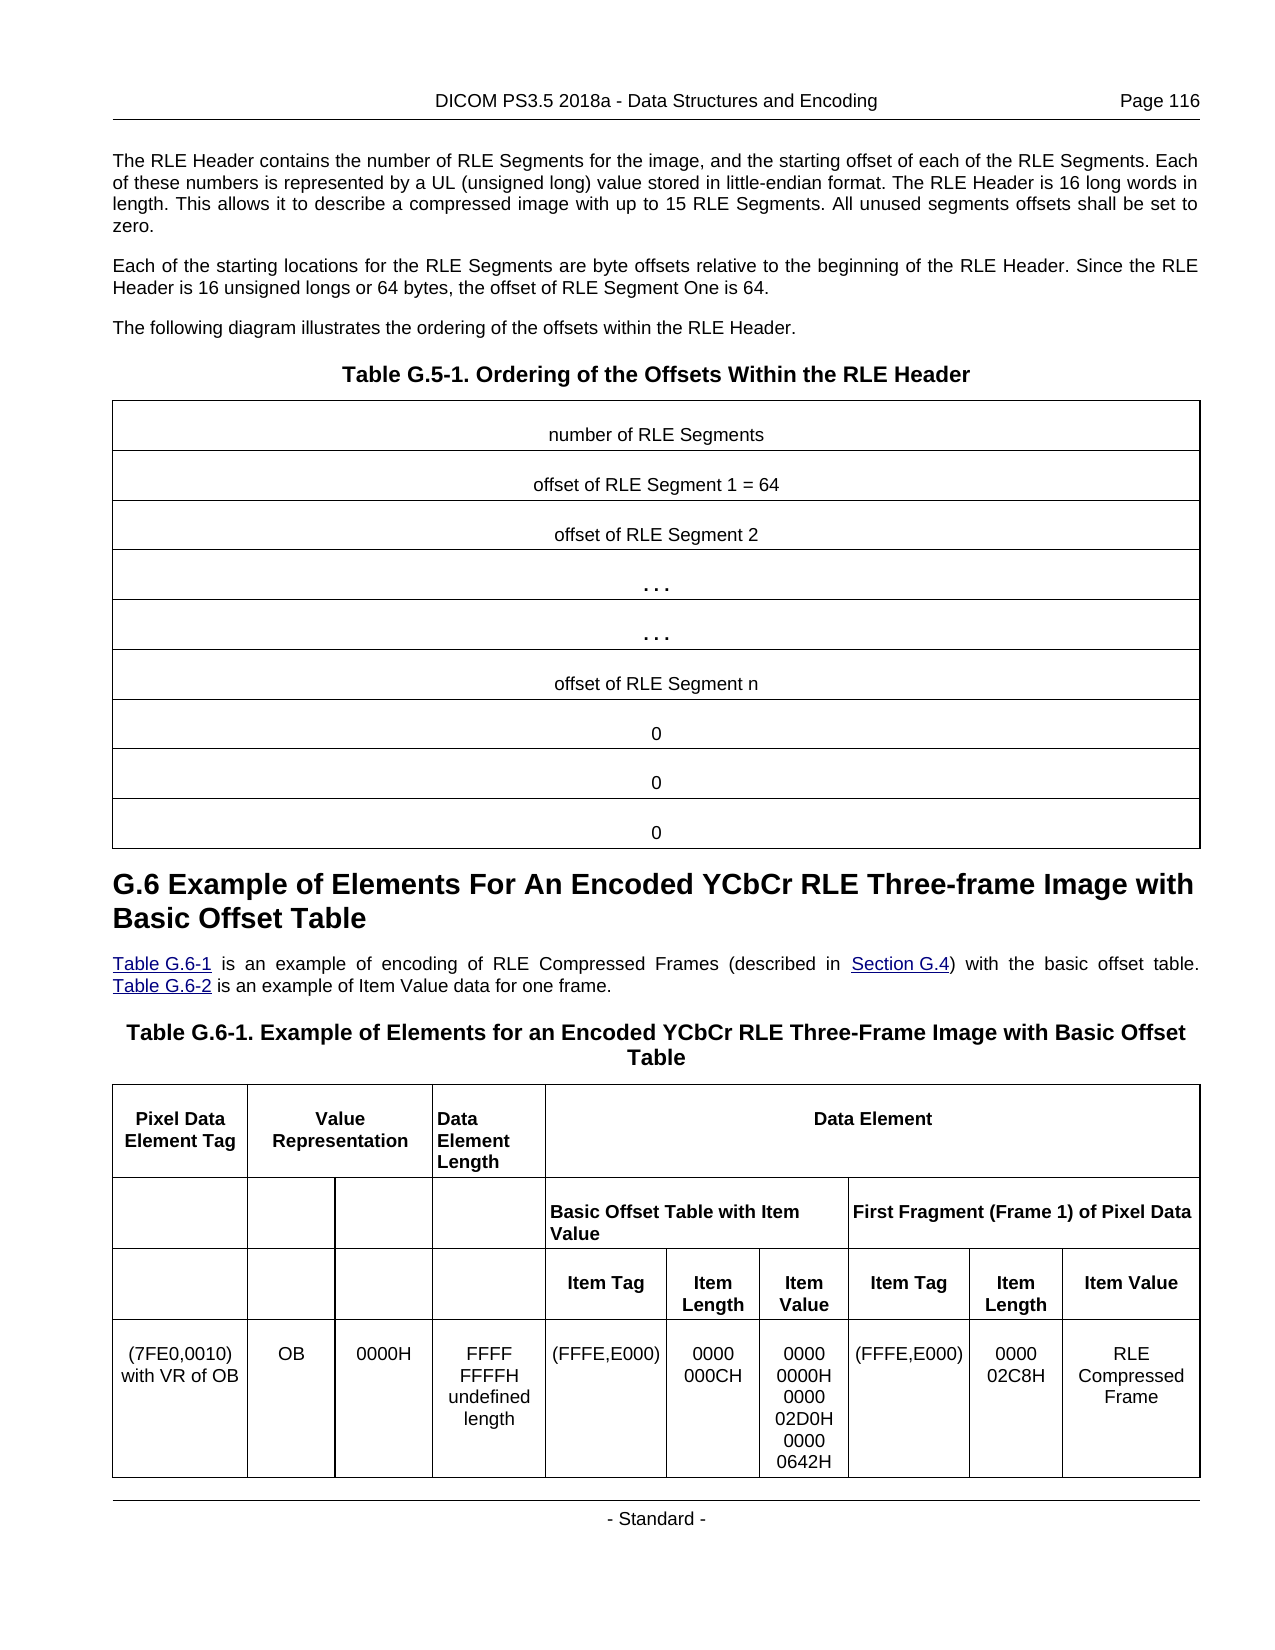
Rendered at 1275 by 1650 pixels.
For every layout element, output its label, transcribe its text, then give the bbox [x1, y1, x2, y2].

table_cell Item Tag [849, 1249, 969, 1319]
table_cell . . . [113, 550, 1199, 599]
table_cell Item Value [1063, 1249, 1199, 1319]
text G.6 Example of Elements For An Encoded YCbCr RLE Three-frame Image with Basic Offset Table [112, 867, 1200, 934]
table_cell FFFF FFFFH undefined length [433, 1320, 545, 1477]
table_cell (FFFE,E000) [546, 1320, 666, 1477]
table_cell offset of RLE Segment 2 [113, 501, 1199, 549]
table_cell [433, 1178, 545, 1248]
table_cell 0 [113, 749, 1199, 798]
table_cell 0000 000CH [667, 1320, 759, 1477]
table_cell Item Tag [546, 1249, 666, 1319]
table_cell 0000H [336, 1320, 432, 1477]
table_cell Item Length [970, 1249, 1062, 1319]
table_header Pixel Data Element Tag [113, 1085, 247, 1177]
table_cell offset of RLE Segment n [113, 650, 1199, 698]
table_cell OB [248, 1320, 334, 1477]
text The RLE Header contains the number of RLE Segments for the image, and the starting offset of each of the RLE Segments. Each of these numbers is represented by a UL (unsigned long) value stored in little-endian format. The RLE Header is 16 long words in length. This allows it to describe a compressed image with up to 15 RLE Segments. All unused segments offsets shall be set to zero. [112, 150, 1200, 236]
table_cell RLE Compressed Frame [1063, 1320, 1199, 1477]
table_cell First Fragment (Frame 1) of Pixel Data [849, 1178, 1199, 1248]
table_header Data Element [546, 1085, 1199, 1177]
table_cell [113, 1249, 247, 1319]
table_cell Item Length [667, 1249, 759, 1319]
table_header Data Element Length [433, 1085, 545, 1177]
table_cell 0000 0000H 0000 02D0H 0000 0642H [760, 1320, 848, 1477]
table_cell 0 [113, 799, 1199, 847]
text Table G.6-1. Example of Elements for an Encoded YCbCr RLE Three-Frame Image with Basic Offset Table [112, 1019, 1200, 1070]
table_cell [336, 1178, 432, 1248]
table_cell (FFFE,E000) [849, 1320, 969, 1477]
table_cell (7FE0,0010) with VR of OB [113, 1320, 247, 1477]
table_cell [248, 1178, 334, 1248]
table_cell 0000 02C8H [970, 1320, 1062, 1477]
table_cell [433, 1249, 545, 1319]
table_cell [113, 1178, 247, 1248]
table_cell offset of RLE Segment 1 = 64 [113, 451, 1199, 500]
table_cell Item Value [760, 1249, 848, 1319]
table_cell . . . [113, 600, 1199, 649]
table_cell [336, 1249, 432, 1319]
text The following diagram illustrates the ordering of the offsets within the RLE Header. [112, 317, 1200, 338]
text Table G.5-1. Ordering of the Offsets Within the RLE Header [112, 361, 1200, 387]
table_header Value Representation [248, 1085, 432, 1177]
table_header number of RLE Segments [113, 401, 1199, 450]
table_cell Basic Offset Table with Item Value [546, 1178, 848, 1248]
table_cell 0 [113, 700, 1199, 748]
text Table G.6-1 is an example of encoding of RLE Compressed Frames (described in Section G.4) with the basic offset table. Table G.6-2 is an example of Item Value data for one frame. [112, 953, 1200, 996]
text Each of the starting locations for the RLE Segments are byte offsets relative to the beginning of the RLE Header. Since the RLE Header is 16 unsigned longs or 64 bytes, the offset of RLE Segment One is 64. [112, 255, 1200, 298]
table_cell [248, 1249, 334, 1319]
